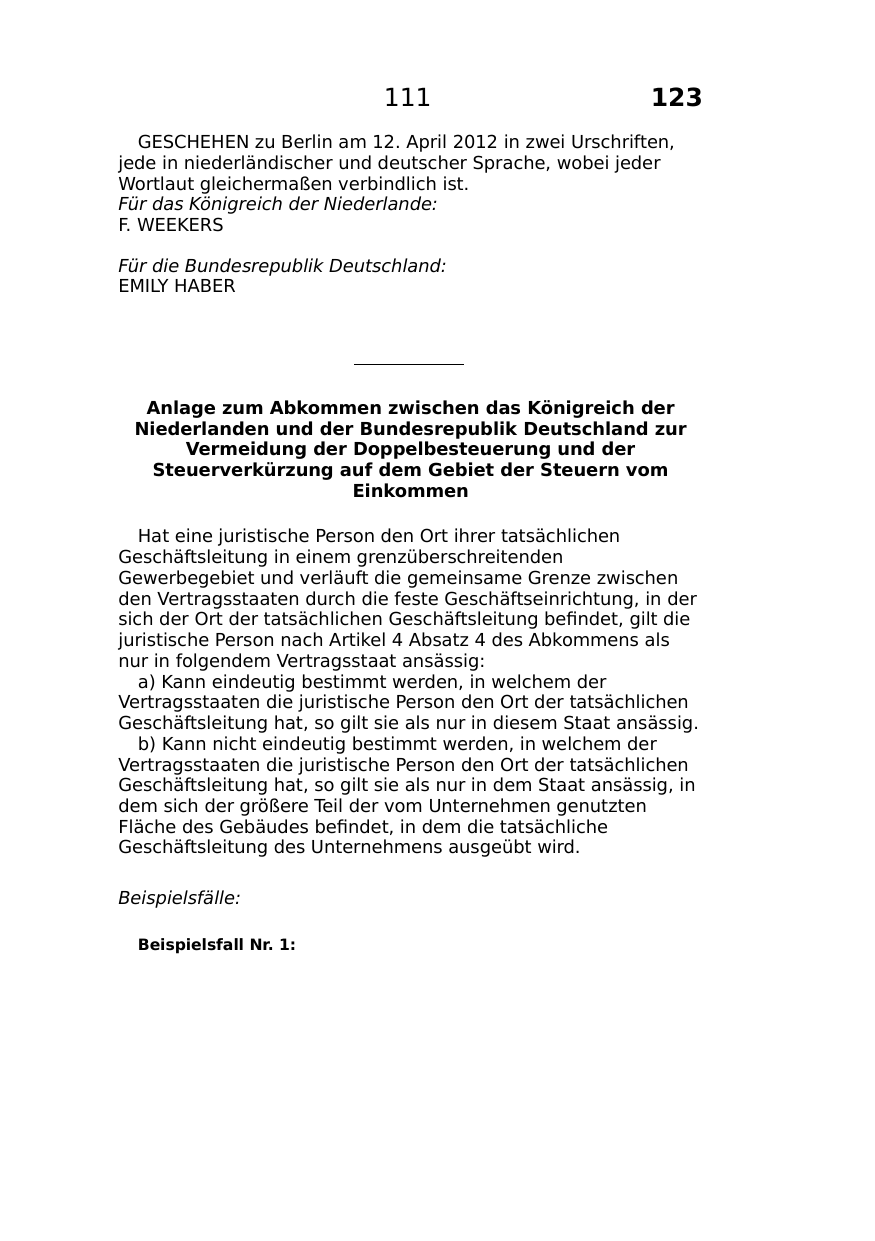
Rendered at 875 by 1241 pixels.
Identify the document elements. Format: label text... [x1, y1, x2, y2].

text Für die Bundesrepublik Deutschland: EMILY HABER [118, 256, 703, 297]
text a) Kann eindeutig bestimmt werden, in welchem der Vertragsstaaten die juristische Person den Ort der tatsächlichen Geschäftsleitung hat, so gilt sie als nur in diesem Staat ansässig. [118, 671, 703, 734]
text Beispielsfall Nr. 1: [118, 936, 649, 954]
text Hat eine juristische Person den Ort ihrer tatsächlichen Geschäftsleitung in einem grenzüberschreitenden Gewerbegebiet und verläuft die gemeinsame Grenze zwischen den Vertragsstaaten durch die feste Geschäftseinrichtung, in der sich der Ort der tatsächlichen Geschäftsleitung befindet, gilt die juristische Person nach Artikel 4 Absatz 4 des Abkommens als nur in folgendem Vertragsstaat ansässig: [118, 526, 703, 671]
subtitle Anlage zum Abkommen zwischen das Königreich der Niederlanden und der Bundesrepublik Deutschland zur Vermeidung der Doppelbesteuerung und der Steuerverkürzung auf dem Gebiet der Steuern vom Einkommen [118, 398, 703, 501]
text b) Kann nicht eindeutig bestimmt werden, in welchem der Vertragsstaaten die juristische Person den Ort der tatsächlichen Geschäftsleitung hat, so gilt sie als nur in dem Staat ansässig, in dem sich der größere Teil der vom Unternehmen genutzten Fläche des Gebäudes befindet, in dem die tatsächliche Geschäftsleitung des Unternehmens ausgeübt wird. [118, 734, 703, 858]
text GESCHEHEN zu Berlin am 12. April 2012 in zwei Urschriften, jede in niederländischer und deutscher Sprache, wobei jeder Wortlaut gleichermaßen verbindlich ist. [118, 132, 703, 194]
text Für das Königreich der Niederlande: F. WEEKERS [118, 194, 703, 236]
subtitle Beispielsfälle: [118, 888, 703, 909]
